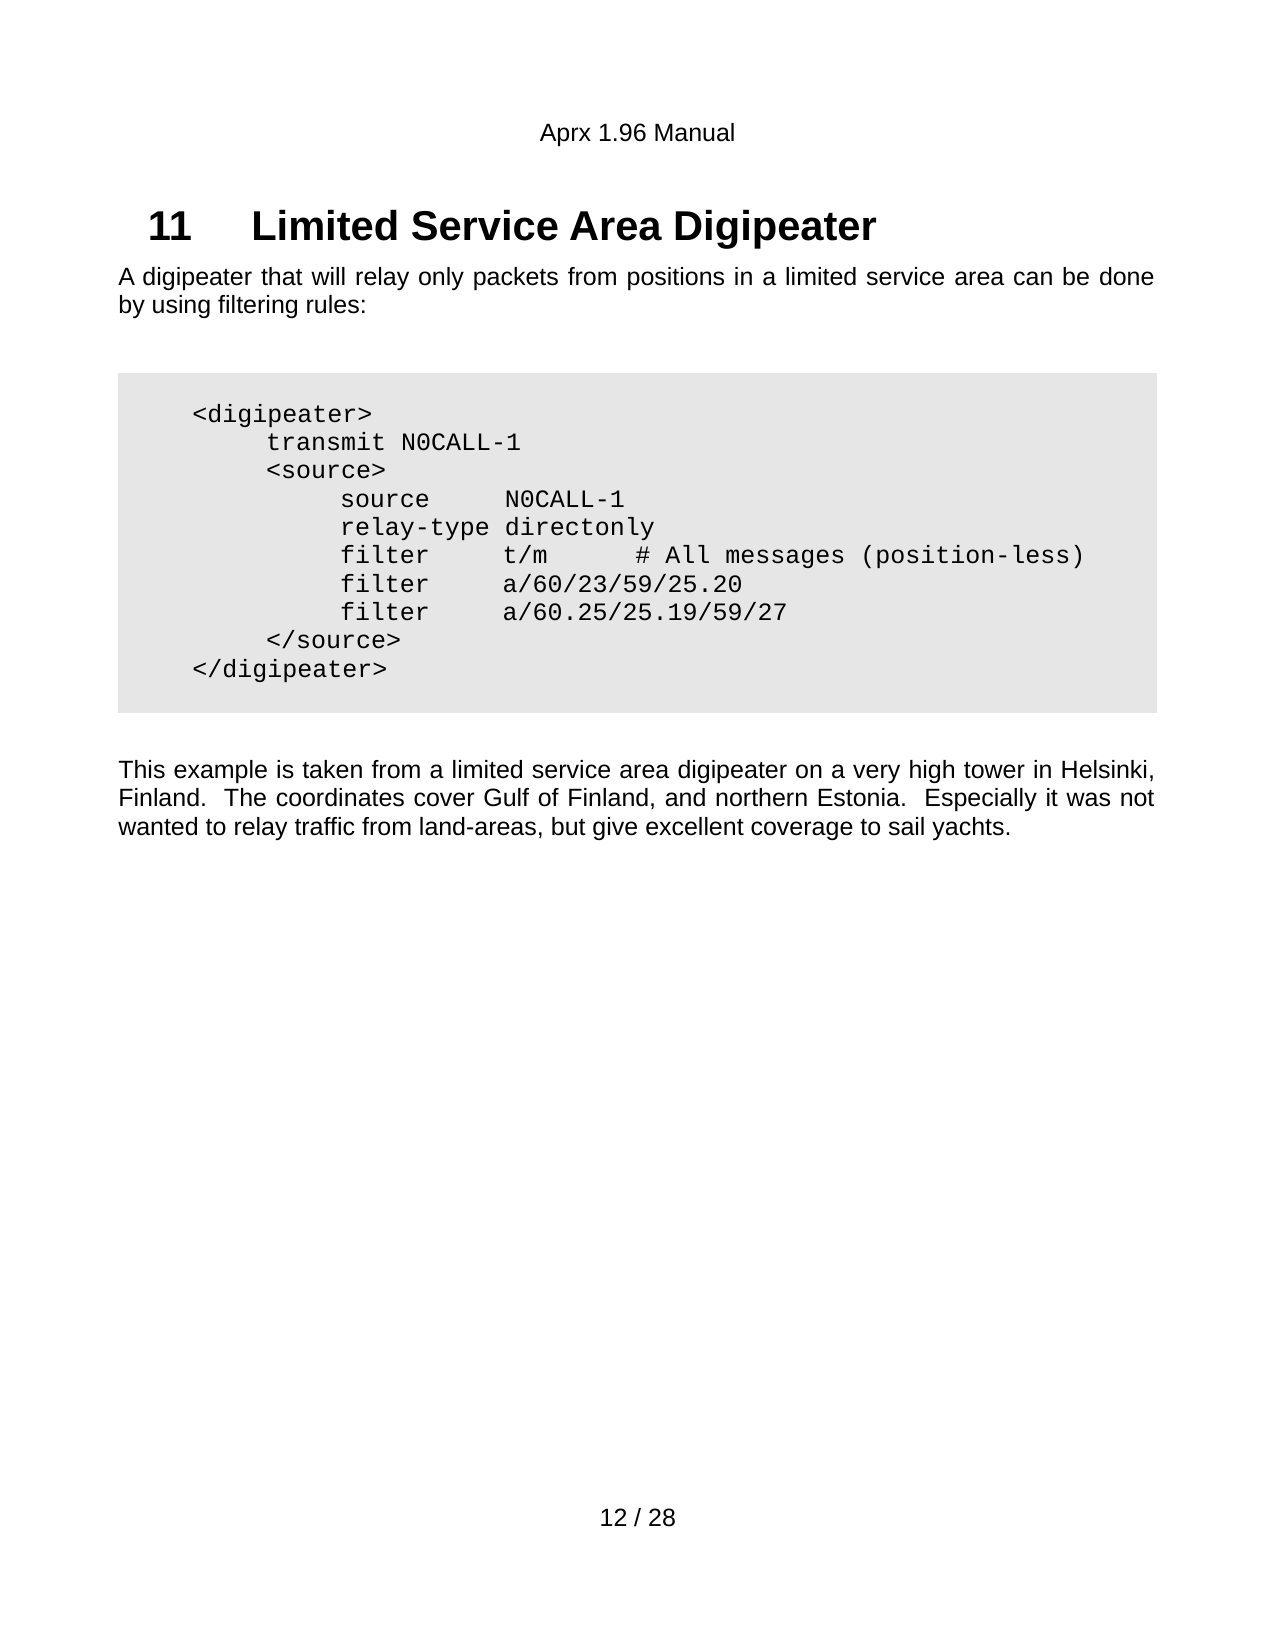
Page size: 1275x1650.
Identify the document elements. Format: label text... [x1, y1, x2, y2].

text This example is taken from a limited service area digipeater on a very high tower in Helsinki, Finland. The coordinates cover Gulf of Finland, and northern Estonia. Especially it was not wanted to relay traffic from land-areas, but give excellent coverage to sail yachts. [118, 755, 1157, 841]
text <digipeater> [118, 401, 1157, 430]
text </source> [118, 628, 1157, 656]
text filter t/m # All messages (position-less) [118, 543, 1157, 571]
text transmit N0CALL-1 [118, 430, 1157, 458]
text <source> [118, 458, 1157, 486]
text source N0CALL-1 [118, 486, 1157, 515]
text A digipeater that will relay only packets from positions in a limited service area can be done by using filtering rules: [118, 262, 1157, 319]
subtitle Limited Service Area Digipeater [148, 201, 1157, 249]
text relay-type directonly [118, 515, 1157, 543]
text filter a/60.25/25.19/59/27 [118, 600, 1157, 628]
text filter a/60/23/59/25.20 [118, 571, 1157, 600]
text </digipeater> [118, 656, 1157, 685]
